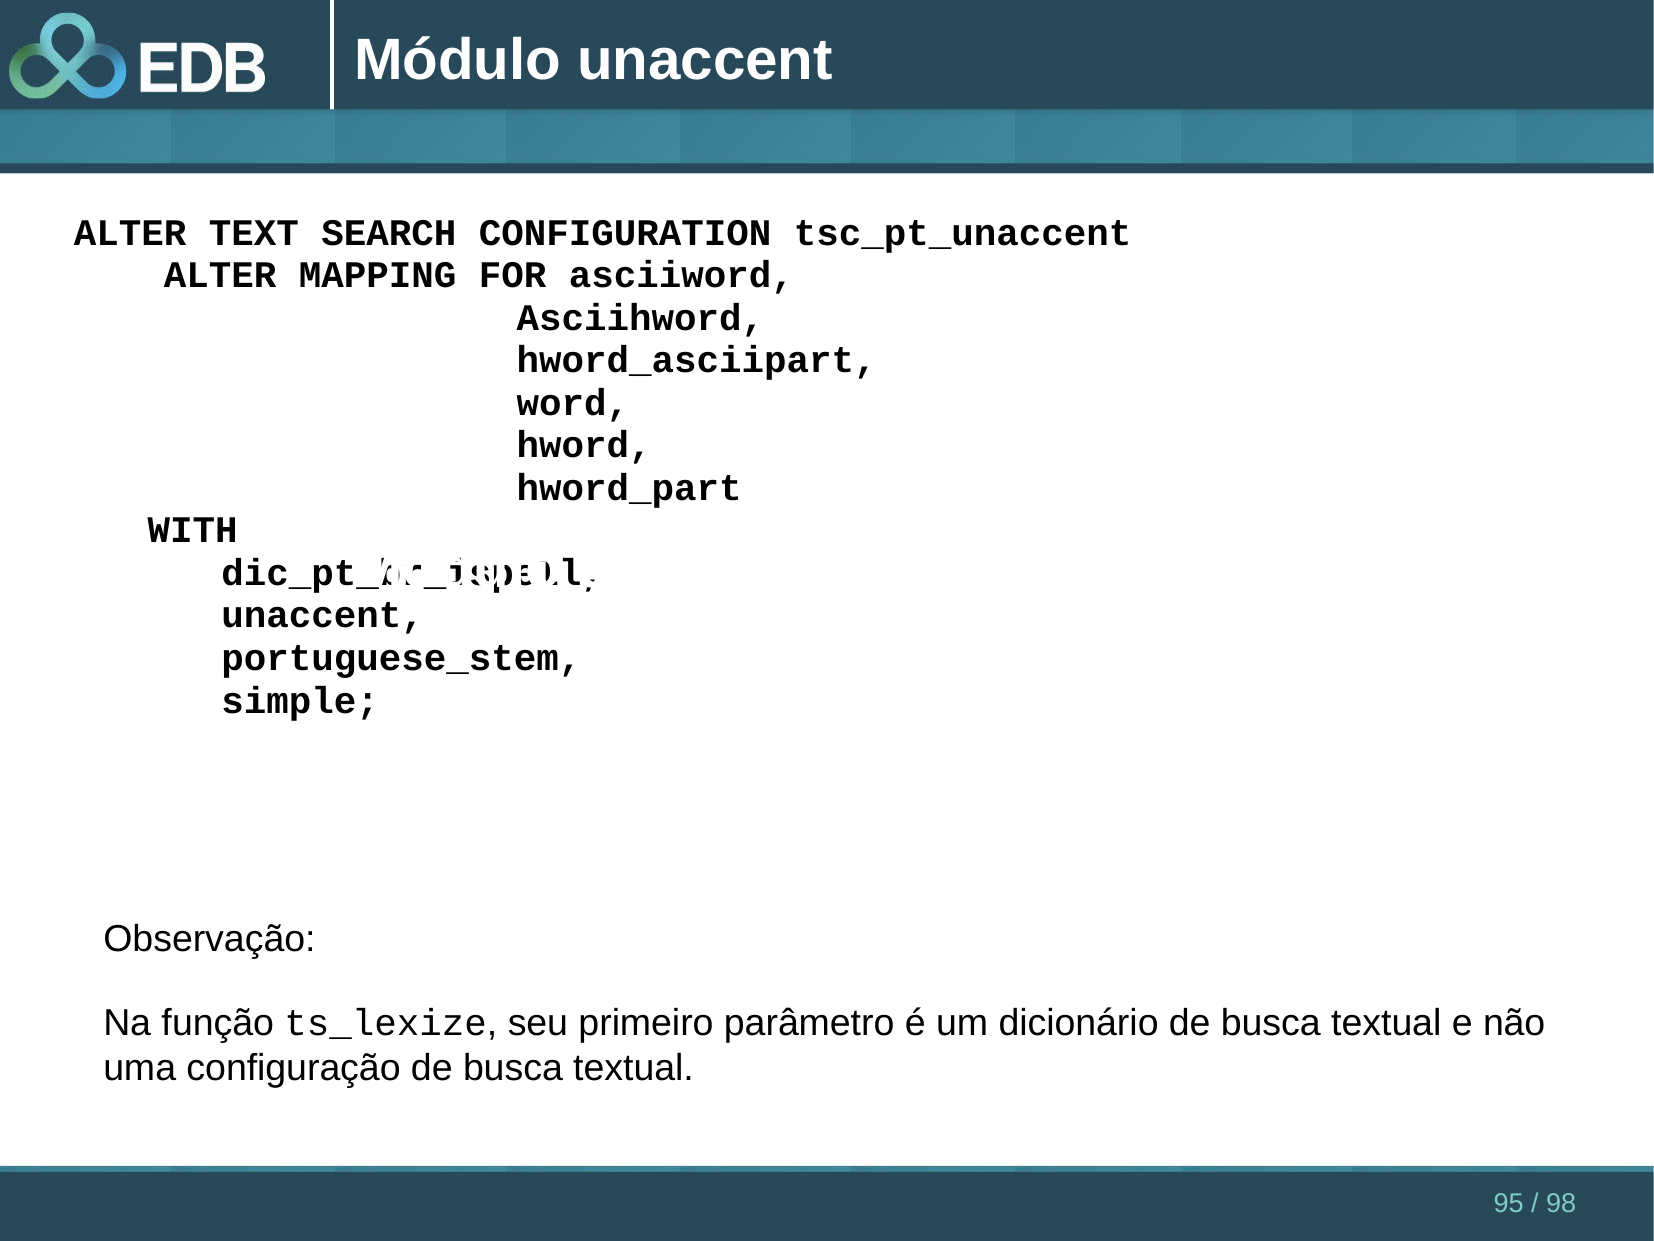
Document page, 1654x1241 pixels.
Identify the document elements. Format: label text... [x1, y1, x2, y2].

text_box ALTER TEXT SEARCH CONFIGURATION tsc_pt_unaccent ALTER MAPPING FOR asciiword, Asciihword, hword_asciipart, word, hword, hword_part WITH dic_pt_br_ispell, unaccent, portuguese_stem, simple; [59, 206, 1625, 732]
title Módulo unaccent [354, 534, 1595, 600]
text_box Observação: Na função ts_lexize, seu primeiro parâmetro é um dicionário de busca textual e não uma configuração de busca textual. [88, 909, 1590, 1096]
picture [0, 0, 1654, 1241]
title Módulo unaccent [354, 26, 1595, 92]
